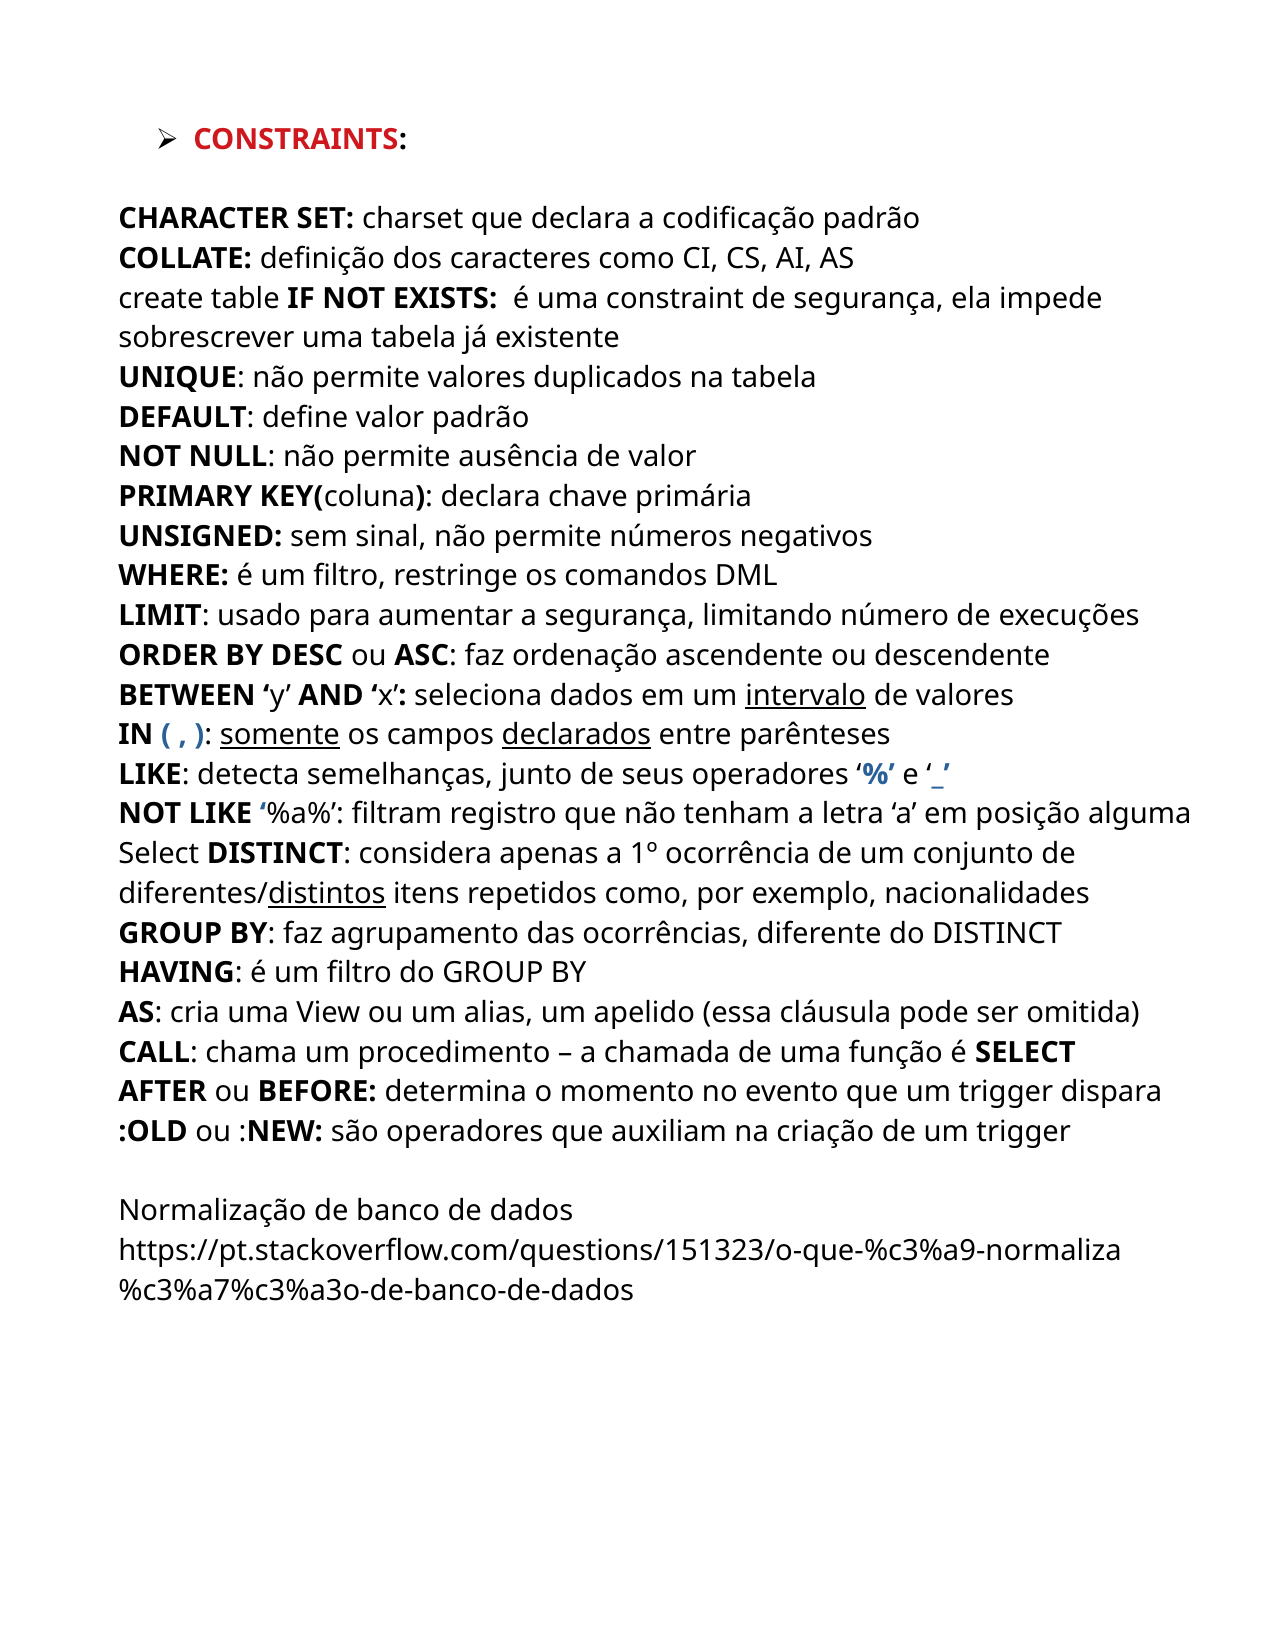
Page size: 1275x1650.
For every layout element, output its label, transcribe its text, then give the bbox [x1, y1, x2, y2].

text NOT LIKE ‘%a%’: filtram registro que não tenham a letra ‘a’ em posição alguma [118, 793, 1205, 832]
text WHERE: é um filtro, restringe os comandos DML [118, 555, 1193, 594]
text LIKE: detecta semelhanças, junto de seus operadores ‘%’ e ‘_’ [118, 753, 1193, 793]
text AFTER ou BEFORE: determina o momento no evento que um trigger dispara [118, 1071, 1193, 1110]
text LIMIT: usado para aumentar a segurança, limitando número de execuções [118, 594, 1193, 634]
text CHARACTER SET: charset que declara a codificação padrão [118, 197, 1193, 237]
text GROUP BY: faz agrupamento das ocorrências, diferente do DISTINCT [118, 912, 1193, 952]
text BETWEEN ‘y’ AND ‘x’: seleciona dados em um intervalo de valores [118, 674, 1193, 713]
text DEFAULT: define valor padrão [118, 396, 1193, 436]
text Select DISTINCT: considera apenas a 1º ocorrência de um conjunto de diferentes/distintos itens repetidos como, por exemplo, nacionalidades [118, 832, 1193, 912]
text Normalização de banco de dados [118, 1190, 1193, 1229]
text :OLD ou :NEW: são operadores que auxiliam na criação de um trigger [118, 1110, 1193, 1150]
text https://pt.stackoverflow.com/questions/151323/o-que-%c3%a9-normaliza%c3%a7%c3%a3o-de-banco-de-dados [118, 1229, 1193, 1309]
text UNSIGNED: sem sinal, não permite números negativos [118, 515, 1193, 555]
text PRIMARY KEY(coluna): declara chave primária [118, 475, 1193, 515]
text ORDER BY DESC ou ASC: faz ordenação ascendente ou descendente [118, 634, 1193, 674]
text IN ( , ): somente os campos declarados entre parênteses [118, 713, 1193, 753]
text create table IF NOT EXISTS: é uma constraint de segurança, ela impede sobrescrever uma tabela já existente [118, 277, 1181, 356]
text CALL: chama um procedimento – a chamada de uma função é SELECT [118, 1031, 1193, 1071]
text NOT NULL: não permite ausência de valor [118, 436, 1193, 475]
text COLLATE: definição dos caracteres como CI, CS, AI, AS [118, 237, 1193, 277]
text AS: cria uma View ou um alias, um apelido (essa cláusula pode ser omitida) [118, 991, 1193, 1031]
text HAVING: é um filtro do GROUP BY [118, 952, 1193, 991]
text UNIQUE: não permite valores duplicados na tabela [118, 356, 1193, 396]
list CONSTRAINTS: [156, 118, 1193, 197]
